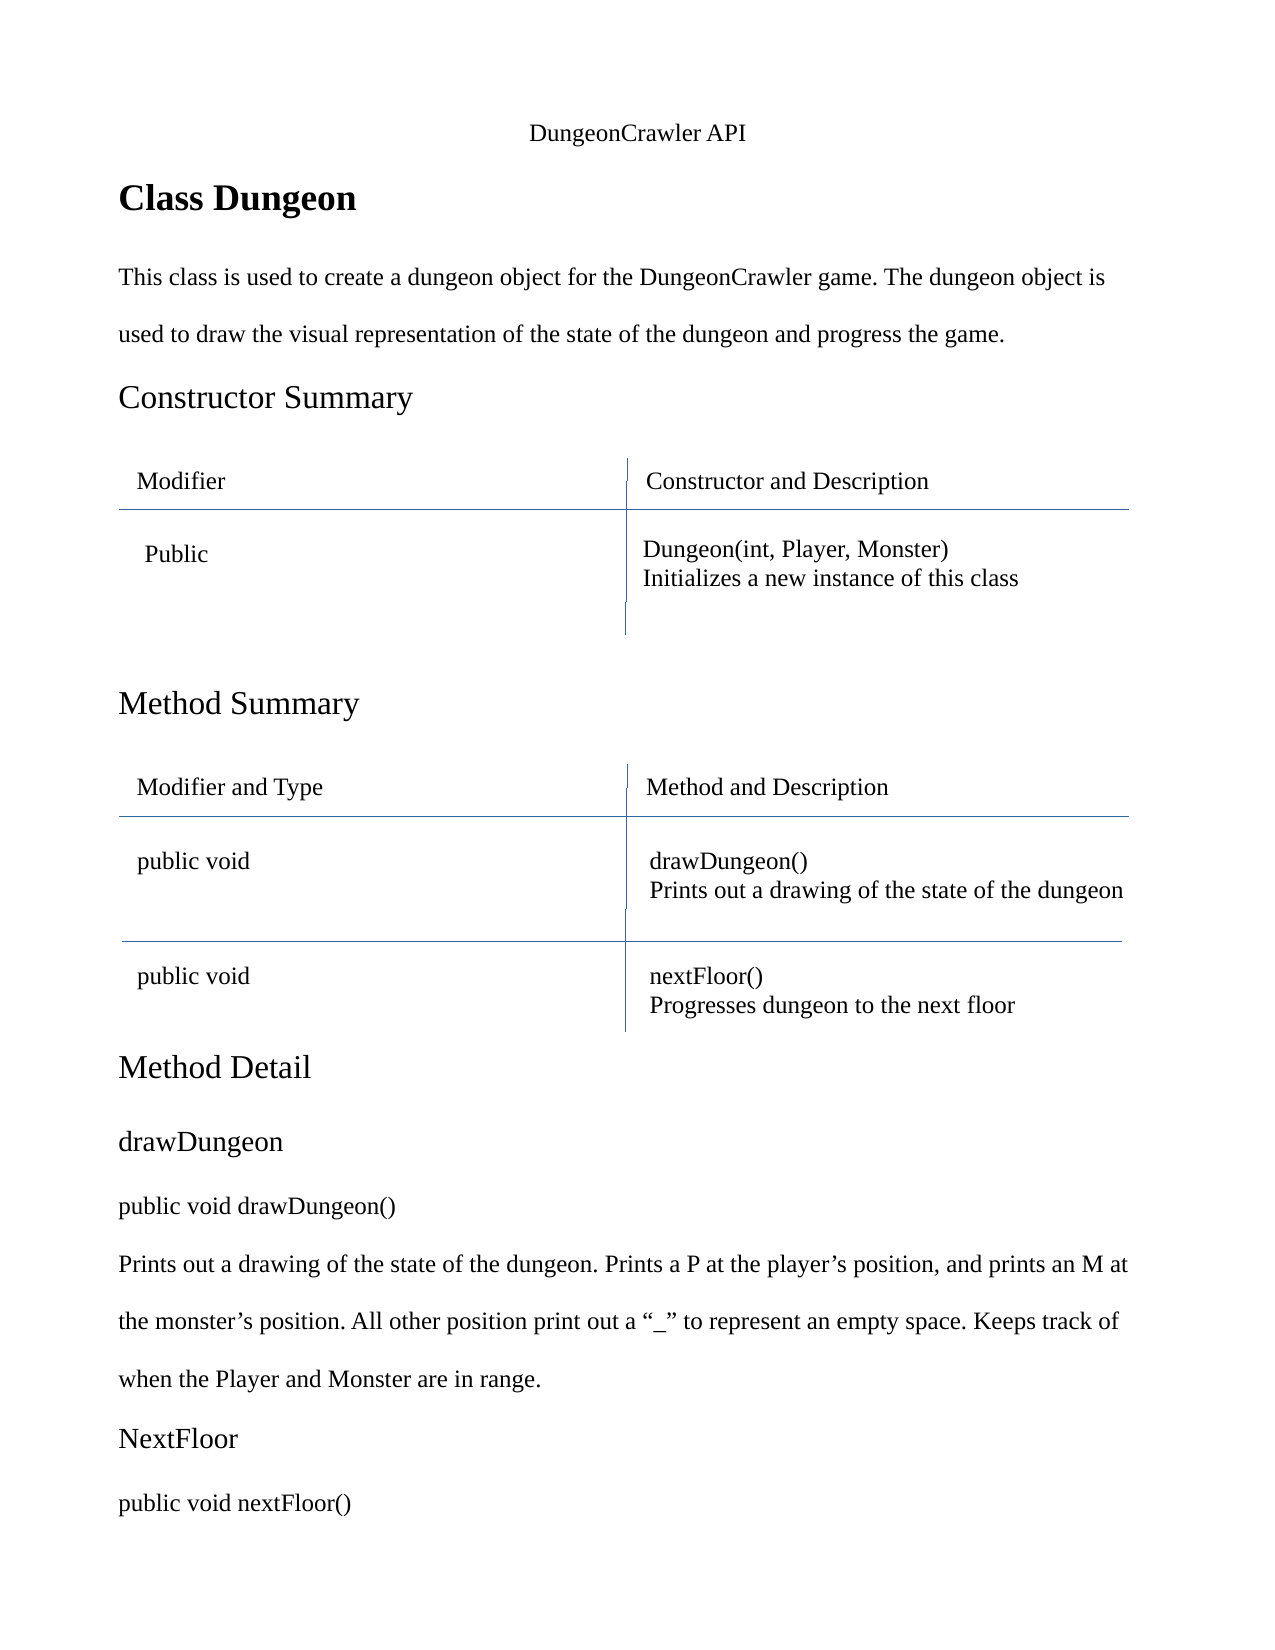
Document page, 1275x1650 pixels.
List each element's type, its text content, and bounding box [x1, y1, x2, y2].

text public void nextFloor() [118, 1488, 1157, 1517]
text drawDungeon [118, 1124, 1157, 1158]
text NextFloor [118, 1421, 1157, 1455]
text Prints out a drawing of the state of the dungeon. Prints a P at the player’s position, and prints an M at the monster’s position. All other position print out a “_” to represent an empty space. Keeps track of when the Player and Monster are in range. [118, 1249, 1157, 1393]
text nextFloor() [626, 961, 1157, 990]
text Constructor Summary [118, 377, 1157, 415]
text Method Summary [118, 683, 1157, 722]
text public void [118, 846, 626, 875]
text public void drawDungeon() [118, 1191, 1157, 1220]
text Progresses dungeon to the next floor [626, 990, 1157, 1019]
text [118, 990, 625, 1019]
text [118, 875, 626, 904]
text DungeonCrawler API [118, 118, 1157, 147]
text Method Detail [118, 1048, 1157, 1086]
text Class Dungeon [118, 176, 1157, 219]
text public void [118, 961, 625, 990]
text drawDungeon() [627, 846, 1157, 875]
text This class is used to create a dungeon object for the DungeonCrawler game. The dungeon object is used to draw the visual representation of the state of the dungeon and progress the game. [118, 262, 1157, 348]
text Prints out a drawing of the state of the dungeon [627, 875, 1157, 904]
